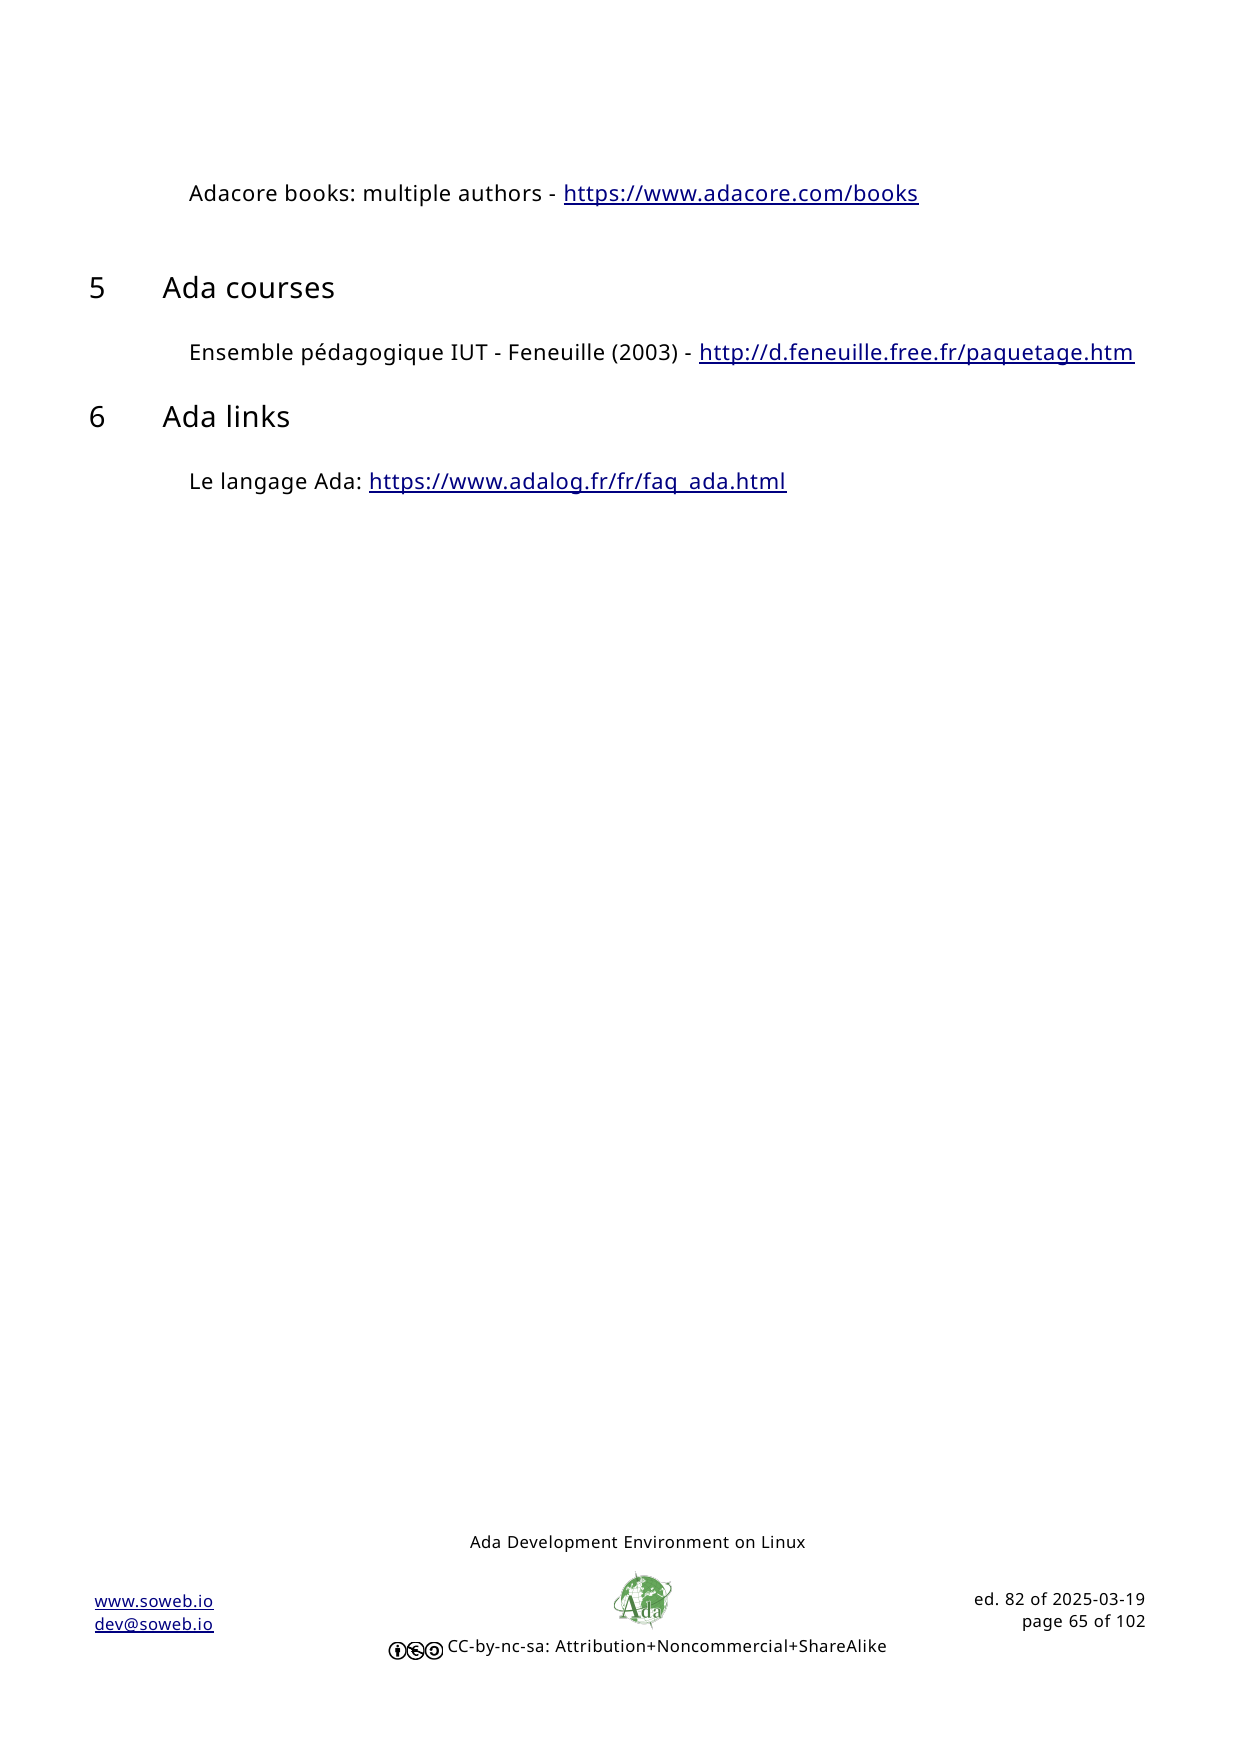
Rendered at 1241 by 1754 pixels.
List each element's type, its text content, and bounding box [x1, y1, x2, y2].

subtitle Ada links [88, 396, 1152, 436]
text Adacore books: multiple authors - https://www.adacore.com/books [189, 178, 1152, 208]
picture [388, 1642, 443, 1660]
text Le langage Ada: https://www.adalog.fr/fr/faq_ada.html [189, 466, 1152, 496]
text Ensemble pédagogique IUT - Feneuille (2003) - http://d.feneuille.free.fr/paquetage.htm [189, 337, 1152, 367]
picture [613, 1571, 672, 1630]
subtitle Ada courses [88, 267, 1152, 307]
